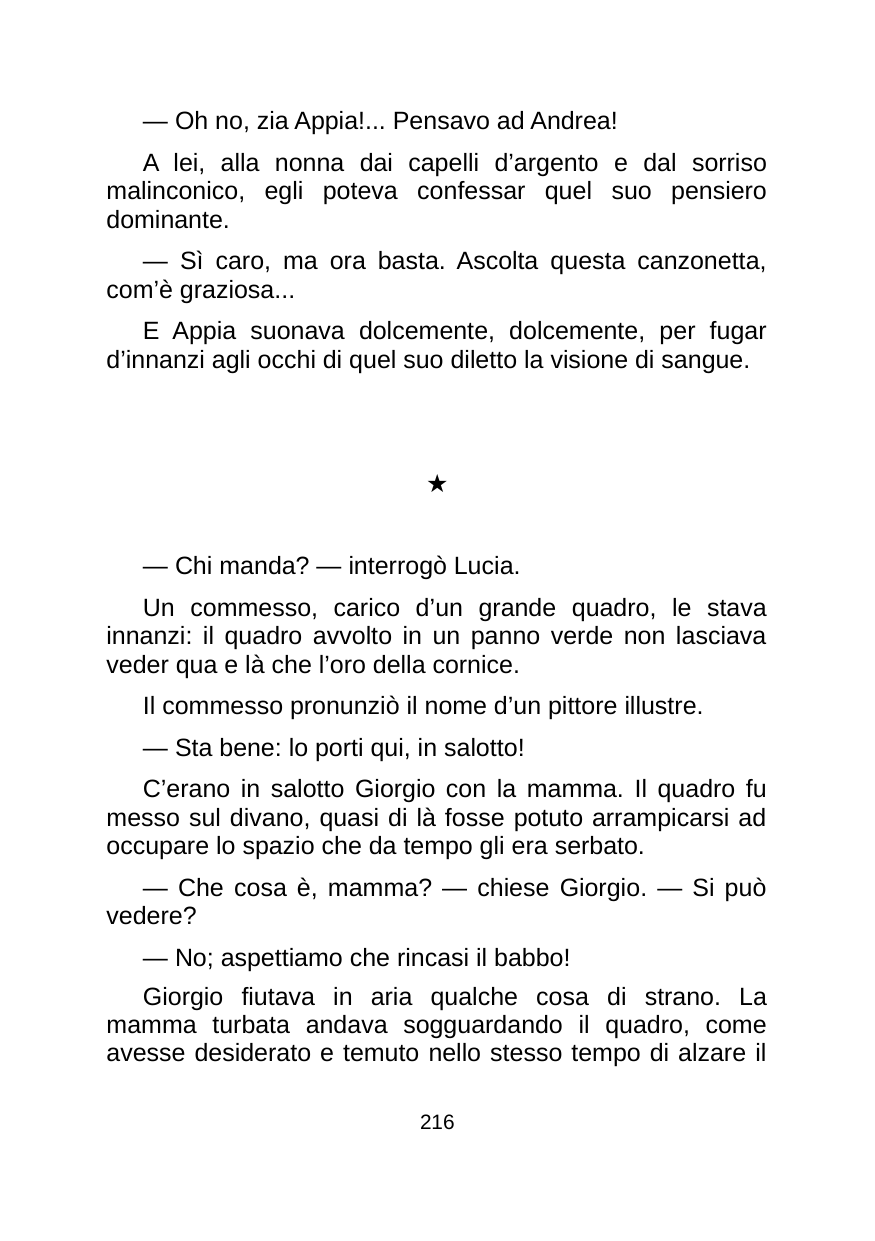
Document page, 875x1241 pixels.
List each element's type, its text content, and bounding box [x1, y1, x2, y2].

text A lei, alla nonna dai capelli d’argento e dal sorriso malinconico, egli poteva confessar quel suo pensiero dominante. [106, 147, 768, 234]
text — Chi manda? — interrogò Lucia. [106, 551, 768, 580]
text C’erano in salotto Giorgio con la mamma. Il quadro fu messo sul divano, quasi di là fosse potuto arrampicarsi ad occupare lo spazio che da tempo gli era serbato. [106, 774, 768, 860]
text — Sì caro, ma ora basta. Ascolta questa canzonetta, com’è graziosa... [106, 246, 768, 304]
text ★ [106, 469, 768, 497]
text — Oh no, zia Appia!... Pensavo ad Andrea! [106, 106, 768, 135]
text Giorgio fiutava in aria qualche cosa di strano. La mamma turbata andava sogguardando il quadro, come avesse desiderato e temuto nello stesso tempo di alzare il [106, 984, 768, 1067]
text — No; aspettiamo che rincasi il babbo! [106, 942, 768, 971]
text Un commesso, carico d’un grande quadro, le stava innanzi: il quadro avvolto in un panno verde non lasciava veder qua e là che l’oro della cornice. [106, 592, 768, 679]
text E Appia suonava dolcemente, dolcemente, per fugar d’innanzi agli occhi di quel suo diletto la visione di sangue. [106, 316, 768, 374]
text — Che cosa è, mamma? — chiese Giorgio. — Si può vedere? [106, 872, 768, 930]
text — Sta bene: lo porti qui, in salotto! [106, 732, 768, 761]
text Il commesso pronunziò il nome d’un pittore illustre. [106, 691, 768, 720]
